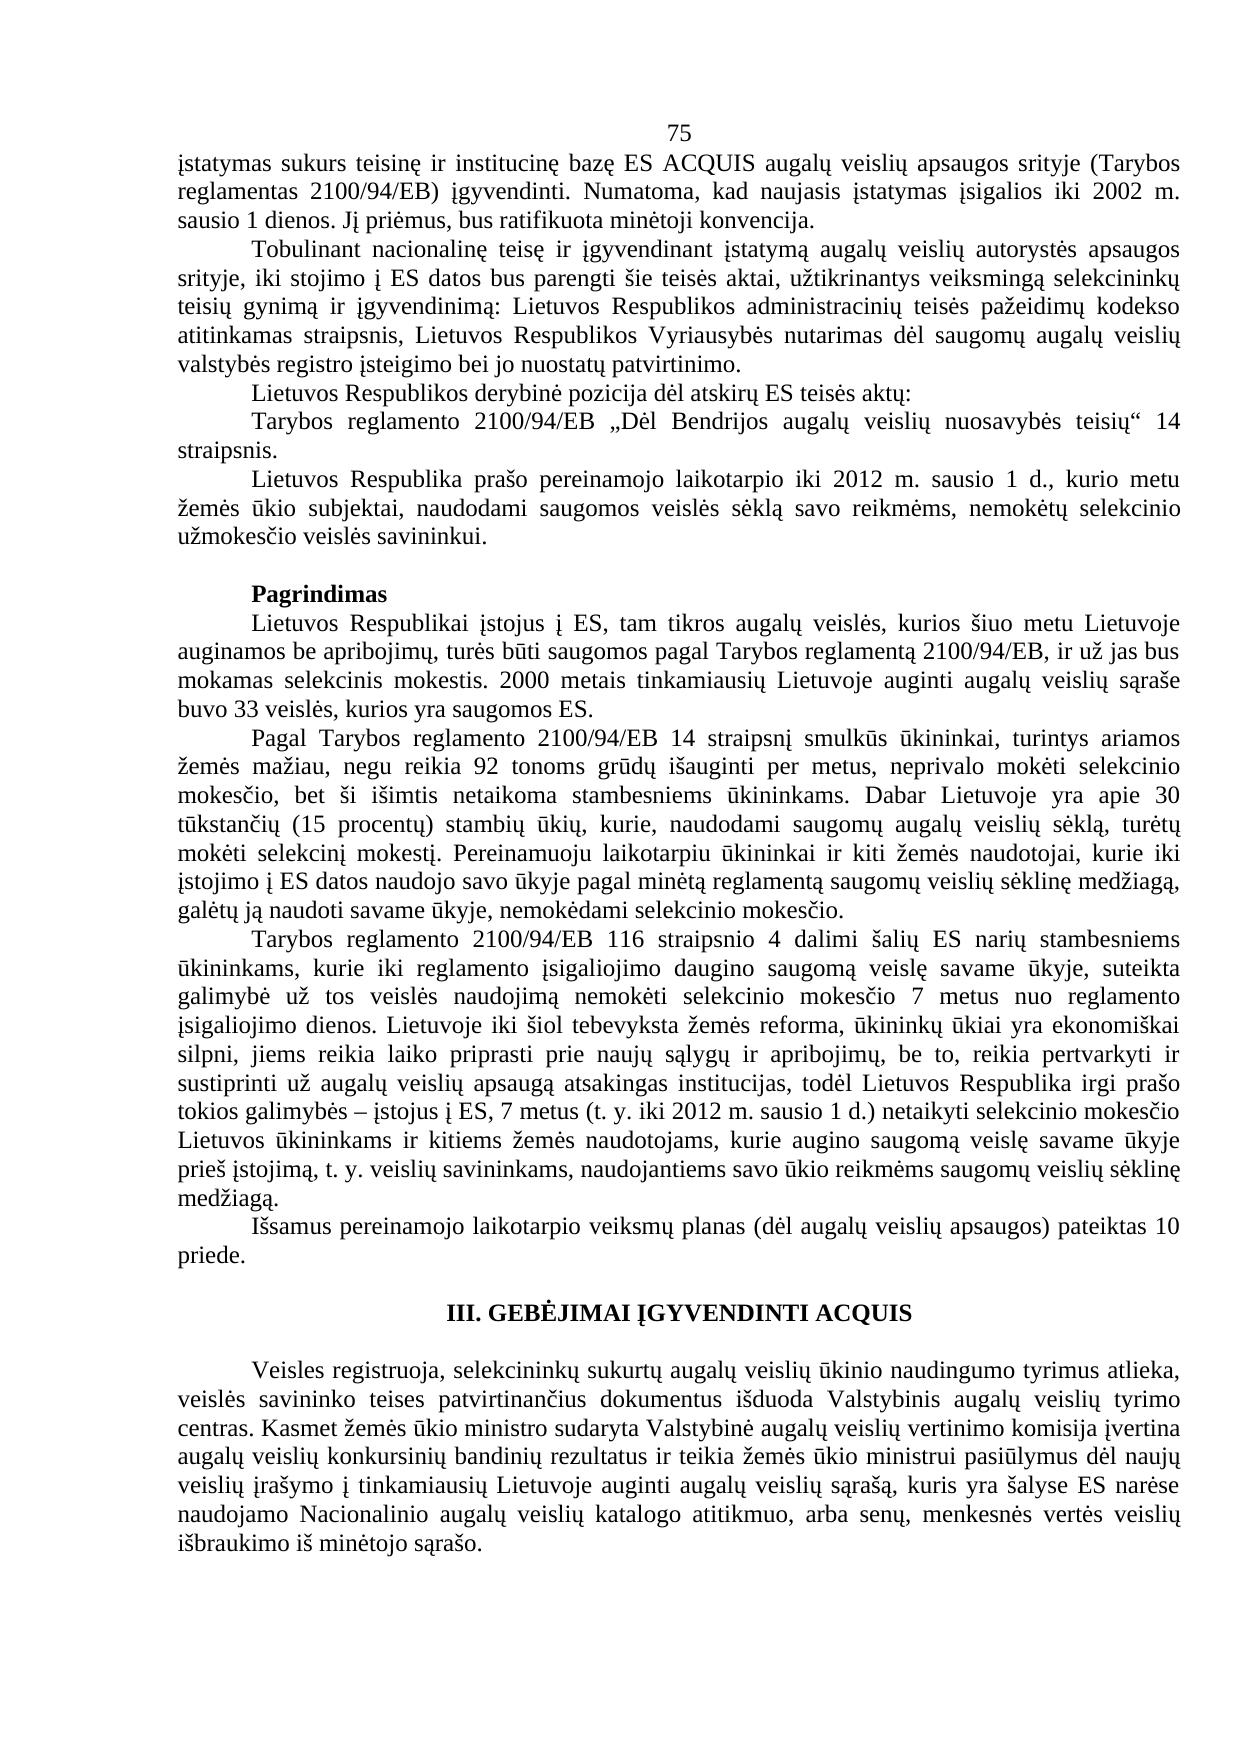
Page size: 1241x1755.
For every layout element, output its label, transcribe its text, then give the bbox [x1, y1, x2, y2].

text Lietuvos Respublikos derybinė pozicija dėl atskirų ES teisės aktų: [177, 378, 1181, 406]
text Tarybos reglamento 2100/94/EB „Dėl Bendrijos augalų veislių nuosavybės teisių“ 14 straipsnis. [177, 406, 1181, 464]
text Pagal Tarybos reglamento 2100/94/EB 14 straipsnį smulkūs ūkininkai, turintys ariamos žemės mažiau, negu reikia 92 tonoms grūdų išauginti per metus, neprivalo mokėti selekcinio mokesčio, bet ši išimtis netaikoma stambesniems ūkininkams. Dabar Lietuvoje yra apie 30 tūkstančių (15 procentų) stambių ūkių, kurie, naudodami saugomų augalų veislių sėklą, turėtų mokėti selekcinį mokestį. Pereinamuoju laikotarpiu ūkininkai ir kiti žemės naudotojai, kurie iki įstojimo į ES datos naudojo savo ūkyje pagal minėtą reglamentą saugomų veislių sėklinę medžiagą, galėtų ją naudoti savame ūkyje, nemokėdami selekcinio mokesčio. [177, 723, 1181, 924]
text Veisles registruoja, selekcininkų sukurtų augalų veislių ūkinio naudingumo tyrimus atlieka, veislės savininko teises patvirtinančius dokumentus išduoda Valstybinis augalų veislių tyrimo centras. Kasmet žemės ūkio ministro sudaryta Valstybinė augalų veislių vertinimo komisija įvertina augalų veislių konkursinių bandinių rezultatus ir teikia žemės ūkio ministrui pasiūlymus dėl naujų veislių įrašymo į tinkamiausių Lietuvoje auginti augalų veislių sąrašą, kuris yra šalyse ES narėse naudojamo Nacionalinio augalų veislių katalogo atitikmuo, arba senų, menkesnės vertės veislių išbraukimo iš minėtojo sąrašo. [177, 1355, 1181, 1556]
text Lietuvos Respublikai įstojus į ES, tam tikros augalų veislės, kurios šiuo metu Lietuvoje auginamos be apribojimų, turės būti saugomos pagal Tarybos reglamentą 2100/94/EB, ir už jas bus mokamas selekcinis mokestis. 2000 metais tinkamiausių Lietuvoje auginti augalų veislių sąraše buvo 33 veislės, kurios yra saugomos ES. [177, 608, 1181, 723]
text Tobulinant nacionalinę teisę ir įgyvendinant įstatymą augalų veislių autorystės apsaugos srityje, iki stojimo į ES datos bus parengti šie teisės aktai, užtikrinantys veiksmingą selekcininkų teisių gynimą ir įgyvendinimą: Lietuvos Respublikos administracinių teisės pažeidimų kodekso atitinkamas straipsnis, Lietuvos Respublikos Vyriausybės nutarimas dėl saugomų augalų veislių valstybės registro įsteigimo bei jo nuostatų patvirtinimo. [177, 234, 1181, 378]
text III. GEBĖJIMAI ĮGYVENDINTI ACQUIS [177, 1298, 1181, 1326]
text Išsamus pereinamojo laikotarpio veiksmų planas (dėl augalų veislių apsaugos) pateiktas 10 priede. [177, 1211, 1181, 1269]
text Pagrindimas [177, 579, 1181, 608]
text įstatymas sukurs teisinę ir institucinę bazę ES ACQUIS augalų veislių apsaugos srityje (Tarybos reglamentas 2100/94/EB) įgyvendinti. Numatoma, kad naujasis įstatymas įsigalios iki 2002 m. sausio 1 dienos. Jį priėmus, bus ratifikuota minėtoji konvencija. [177, 148, 1181, 234]
text Lietuvos Respublika prašo pereinamojo laikotarpio iki 2012 m. sausio 1 d., kurio metu žemės ūkio subjektai, naudodami saugomos veislės sėklą savo reikmėms, nemokėtų selekcinio užmokesčio veislės savininkui. [177, 464, 1181, 550]
text Tarybos reglamento 2100/94/EB 116 straipsnio 4 dalimi šalių ES narių stambesniems ūkininkams, kurie iki reglamento įsigaliojimo daugino saugomą veislę savame ūkyje, suteikta galimybė už tos veislės naudojimą nemokėti selekcinio mokesčio 7 metus nuo reglamento įsigaliojimo dienos. Lietuvoje iki šiol tebevyksta žemės reforma, ūkininkų ūkiai yra ekonomiškai silpni, jiems reikia laiko priprasti prie naujų sąlygų ir apribojimų, be to, reikia pertvarkyti ir sustiprinti už augalų veislių apsaugą atsakingas institucijas, todėl Lietuvos Respublika irgi prašo tokios galimybės – įstojus į ES, 7 metus (t. y. iki 2012 m. sausio 1 d.) netaikyti selekcinio mokesčio Lietuvos ūkininkams ir kitiems žemės naudotojams, kurie augino saugomą veislę savame ūkyje prieš įstojimą, t. y. veislių savininkams, naudojantiems savo ūkio reikmėms saugomų veislių sėklinę medžiagą. [177, 924, 1181, 1211]
